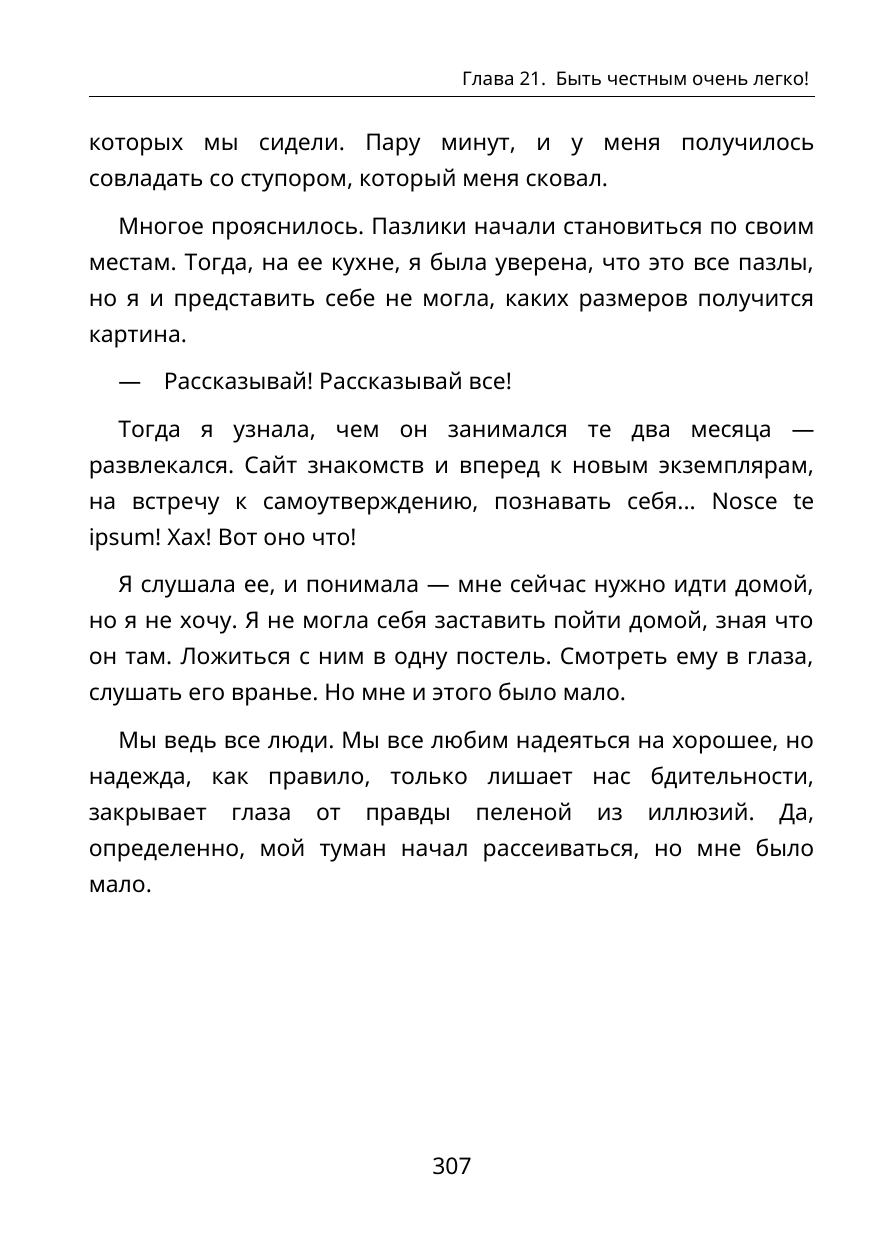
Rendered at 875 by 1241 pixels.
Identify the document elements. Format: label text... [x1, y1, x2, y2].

text которых мы сидели. Пару минут, и у меня получилось совладать со ступором, который меня сковал. [88, 126, 815, 193]
text Тогда я узнала, чем он занимался те два месяца — развлекался. Сайт знакомств и вперед к новым экземплярам, на встречу к самоутверждению, познавать себя... Nosce te ipsum! Хах! Вот оно что! [88, 413, 815, 552]
text Я слушала ее, и понимала — мне сейчас нужно идти домой, но я не хочу. Я не могла себя заставить пойти домой, зная что он там. Ложиться с ним в одну постель. Смотреть ему в глаза, слушать его вранье. Но мне и этого было мало. [88, 568, 815, 707]
list Рассказывай! Рассказывай все! [88, 365, 815, 396]
text Мы ведь все люди. Мы все любим надеяться на хорошее, но надежда, как правило, только лишает нас бдительности, закрывает глаза от правды пеленой из иллюзий. Да, определенно, мой туман начал рассеиваться, но мне было мало. [88, 724, 815, 899]
text Многое прояснилось. Пазлики начали становиться по своим местам. Тогда, на ее кухне, я была уверена, что это все пазлы, но я и представить себе не могла, каких размеров получится картина. [88, 210, 815, 349]
